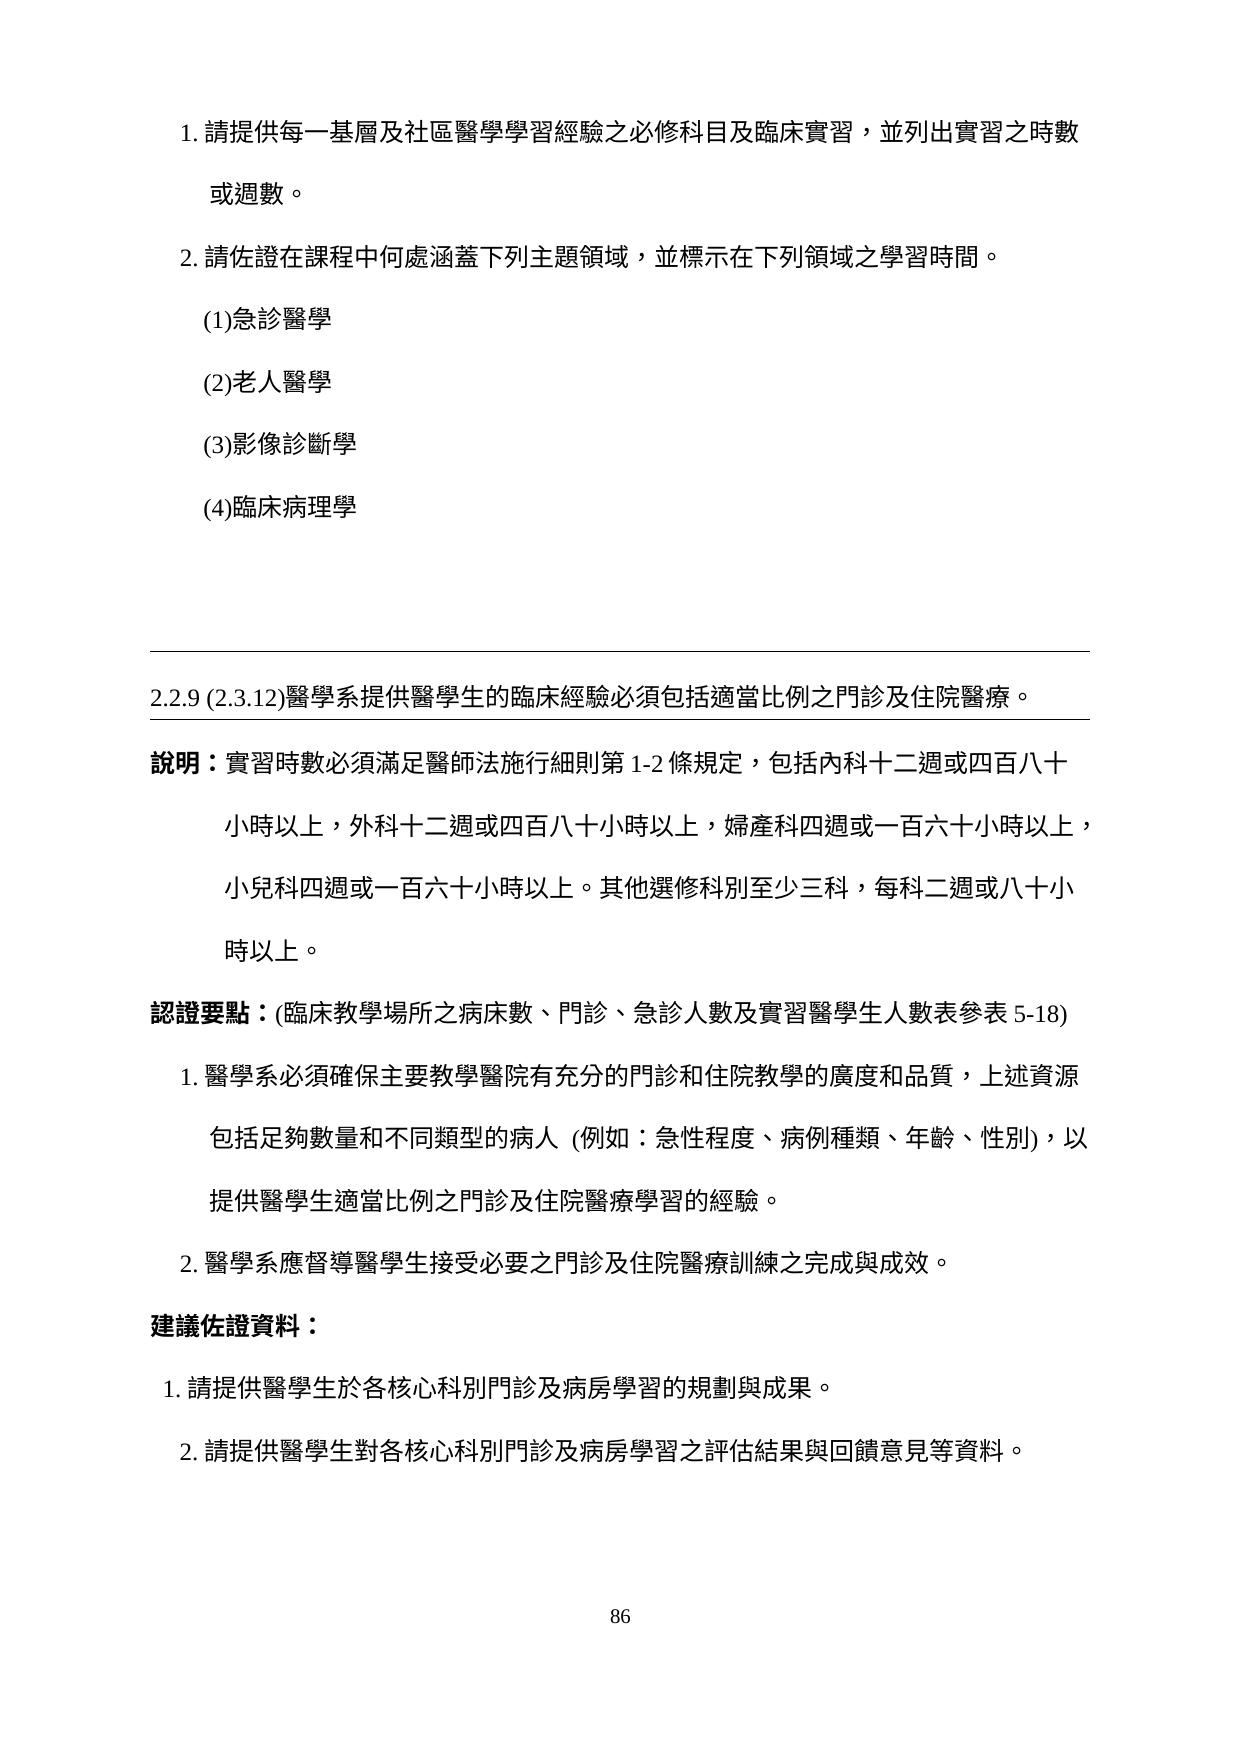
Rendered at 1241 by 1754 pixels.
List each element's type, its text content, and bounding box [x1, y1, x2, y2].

list 影像診斷學 [203, 401, 1090, 464]
text 建議佐證資料： [150, 1282, 1090, 1345]
list 請佐證在課程中何處涵蓋下列主題領域，並標示在下列領域之學習時間。 [179, 214, 1090, 276]
list 老人醫學 [203, 339, 1090, 401]
text 2.2.9 (2.3.12)醫學系提供醫學生的臨床經驗必須包括適當比例之門診及住院醫療。 [150, 652, 1090, 719]
text 認證要點：(臨床教學場所之病床數、門診、急診人數及實習醫學生人數表參表5-18) [150, 970, 1090, 1032]
text 說明：實習時數必須滿足醫師法施行細則第1-2條規定，包括內科十二週或四百八十小時以上，外科十二週或四百八十小時以上，婦產科四週或一百六十小時以上，小兒科四週或一百六十小時以上。其他選修科別至少三科，每科二週或八十小時以上。 [150, 720, 1090, 970]
list 醫學系應督導醫學生接受必要之門診及住院醫療訓練之完成與成效。 [179, 1220, 1090, 1282]
list 急診醫學 [203, 276, 1090, 339]
list 臨床病理學 [203, 464, 1090, 526]
text 2. 請提供醫學生對各核心科別門診及病房學習之評估結果與回饋意見等資料。 [179, 1407, 1090, 1470]
text 1. 請提供醫學生於各核心科別門診及病房學習的規劃與成果。 [150, 1345, 1090, 1407]
list 請提供每一基層及社區醫學學習經驗之必修科目及臨床實習，並列出實習之時數或週數。 [179, 89, 1090, 214]
list 醫學系必須確保主要教學醫院有充分的門診和住院教學的廣度和品質，上述資源包括足夠數量和不同類型的病人 (例如：急性程度、病例種類、年齡、性別)，以提供醫學生適當比例之門診及住院醫療學習的經驗。 [179, 1032, 1090, 1220]
